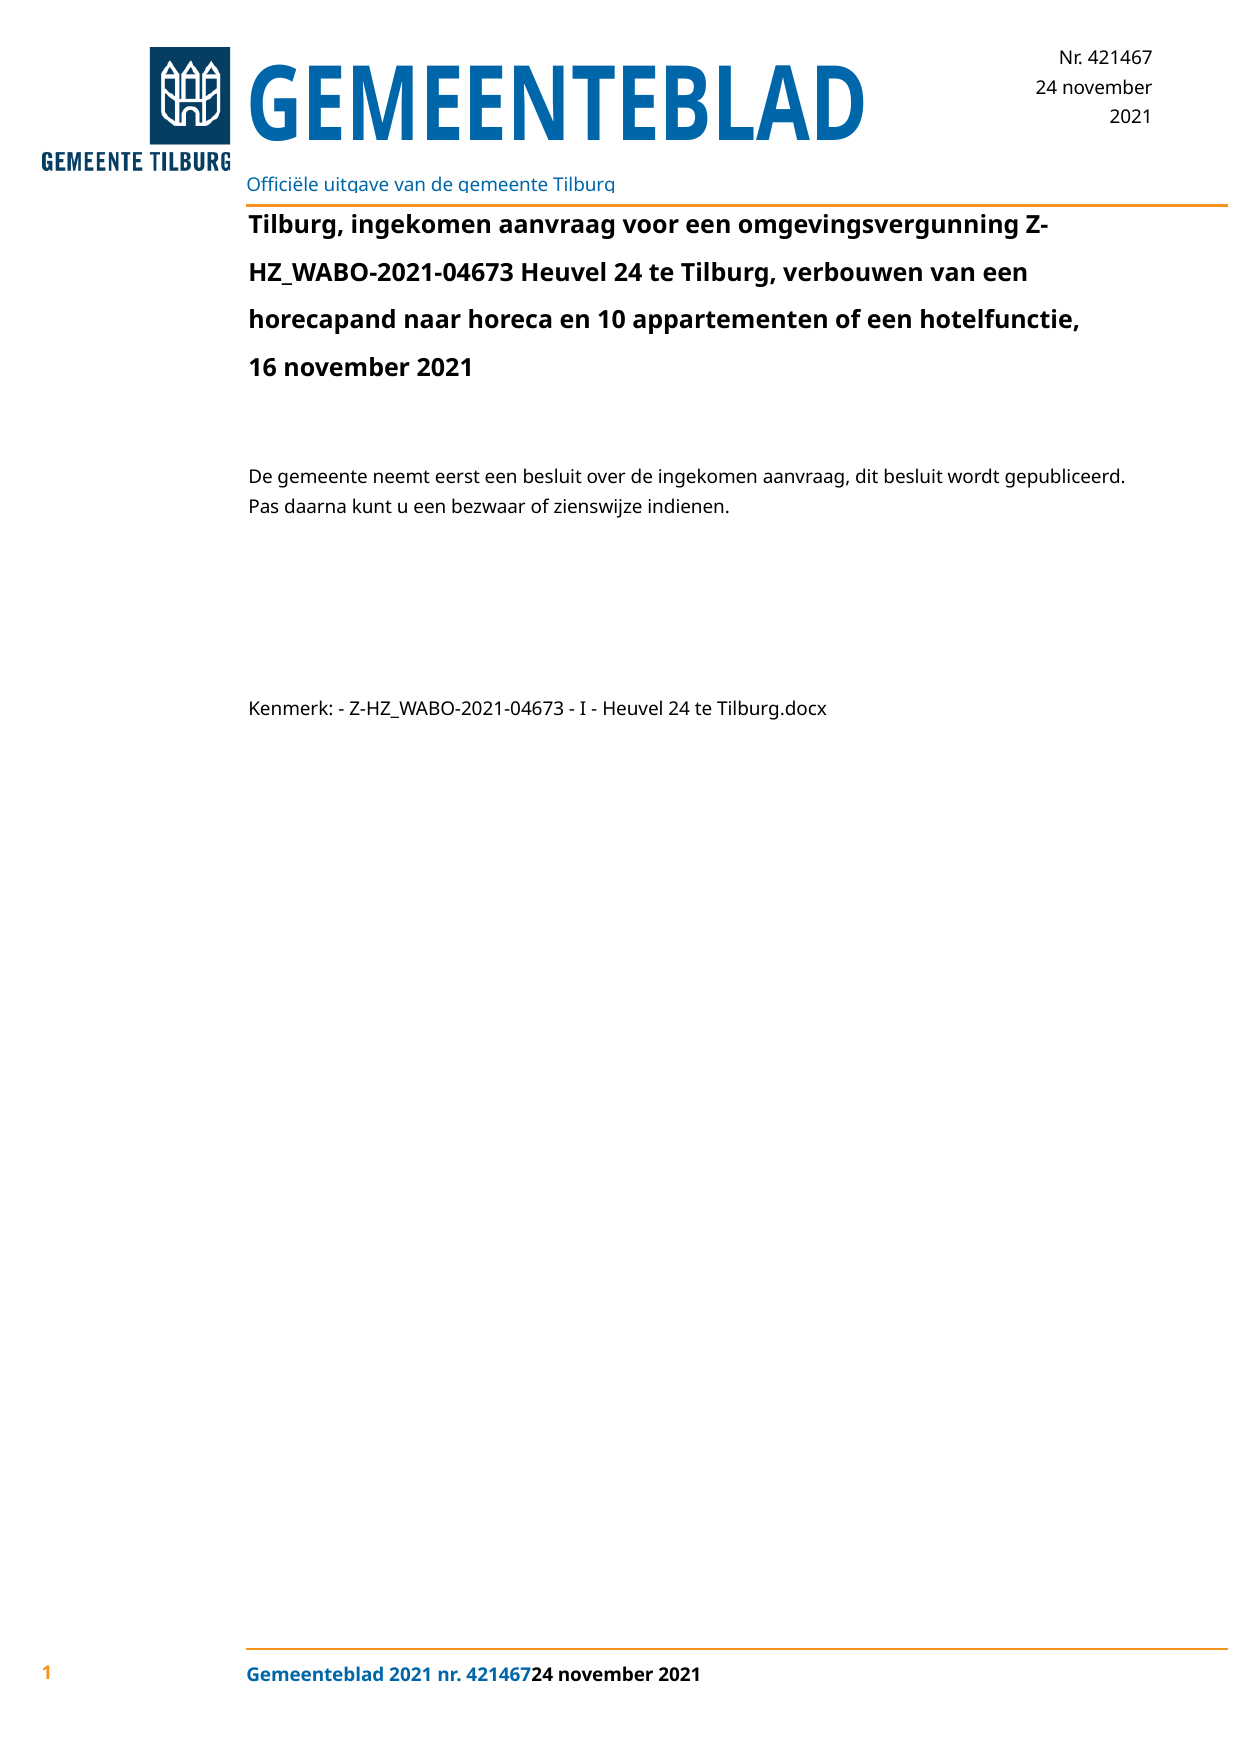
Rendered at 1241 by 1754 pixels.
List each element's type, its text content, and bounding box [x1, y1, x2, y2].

text Tilburg, ingekomen aanvraag voor een omgevingsvergunning Z-HZ_WABO-2021-04673 Heuvel 24 te Tilburg, verbouwen van een horecapand naar horeca en 10 appartementen of een hotelfunctie, 16 november 2021 [248, 207, 1152, 384]
text De gemeente neemt eerst een besluit over de ingekomen aanvraag, dit besluit wordt gepubliceerd. Pas daarna kunt u een bezwaar of zienswijze indienen. [248, 463, 1152, 519]
text Kenmerk: - Z-HZ_WABO-2021-04673 - I - Heuvel 24 te Tilburg.docx [248, 695, 1152, 721]
picture [41, 47, 231, 172]
